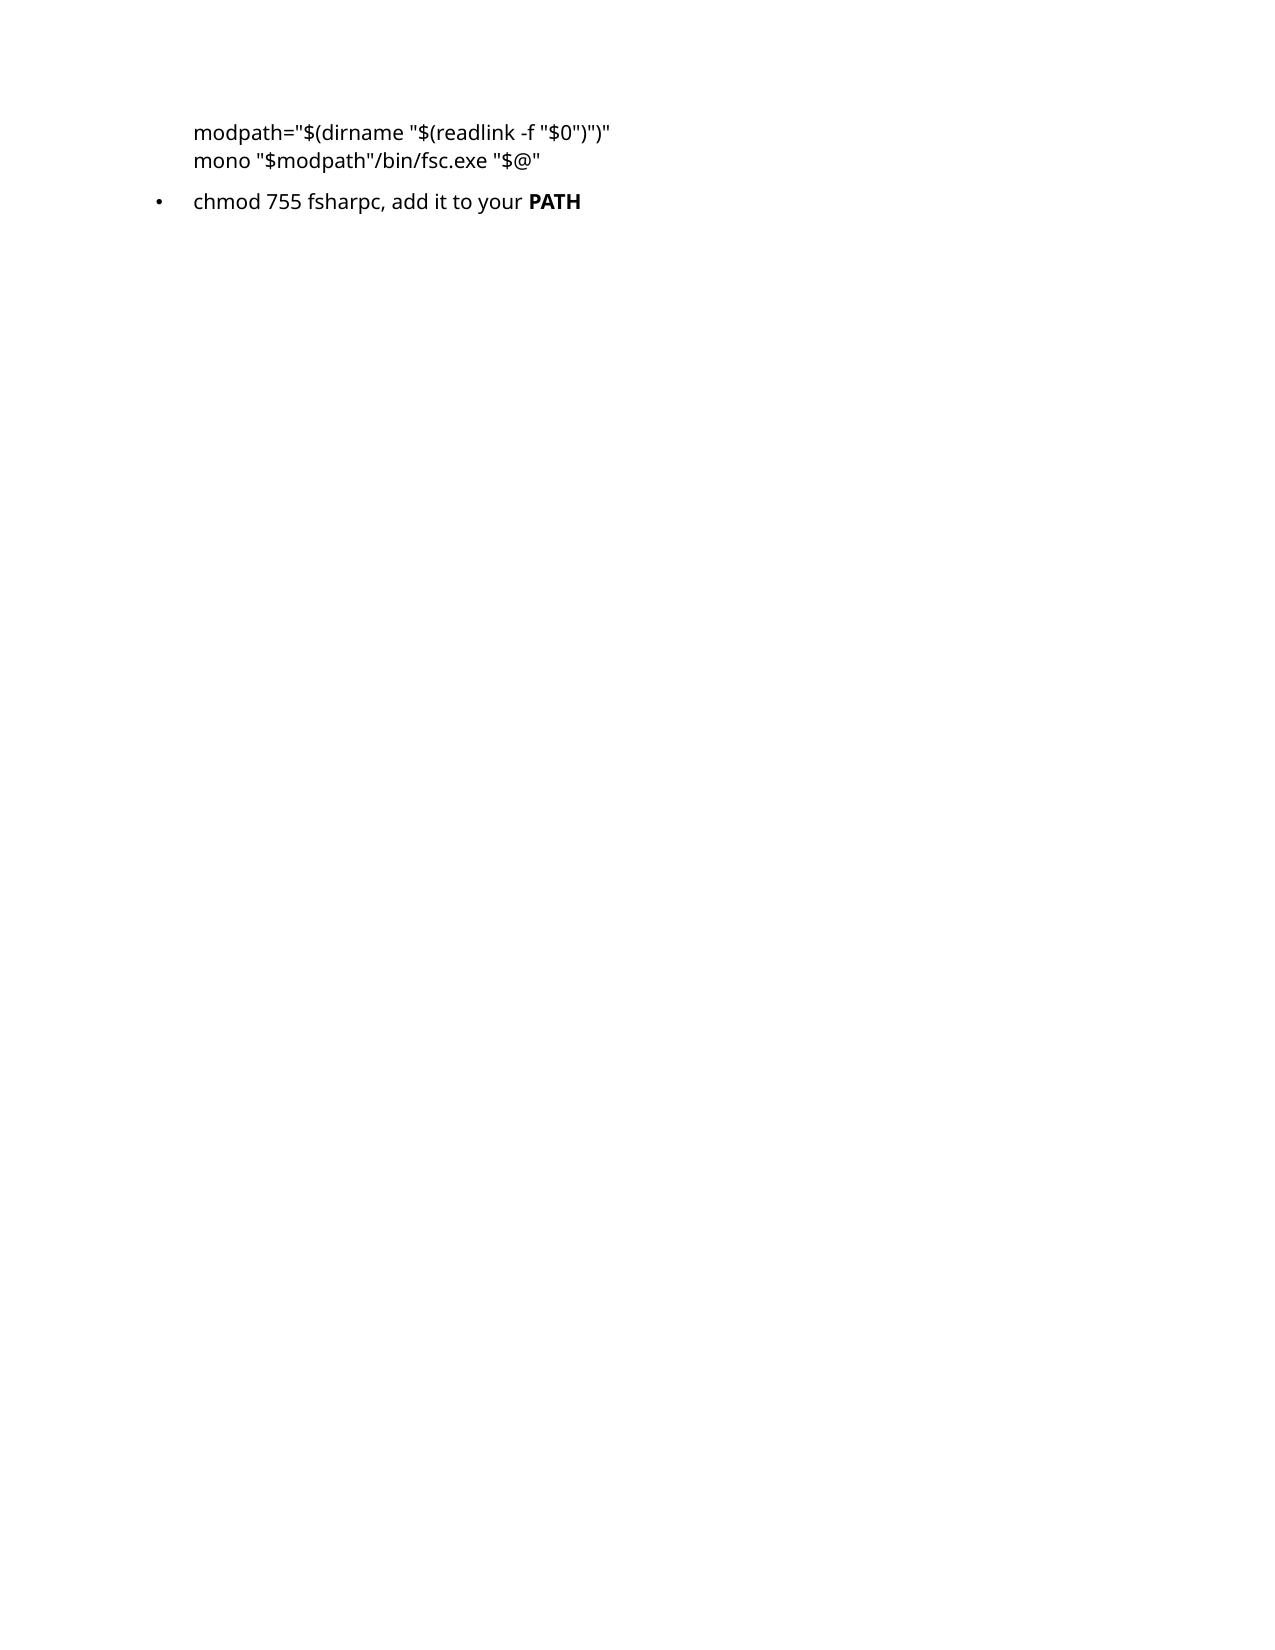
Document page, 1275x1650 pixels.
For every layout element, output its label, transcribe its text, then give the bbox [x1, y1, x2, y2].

list chmod 755 fsharpc, add it to your PATH [156, 187, 1157, 216]
list modpath="$(dirname "$(readlink -f "$0")")" mono "$modpath"/bin/fsc.exe "$@" [156, 118, 1157, 175]
